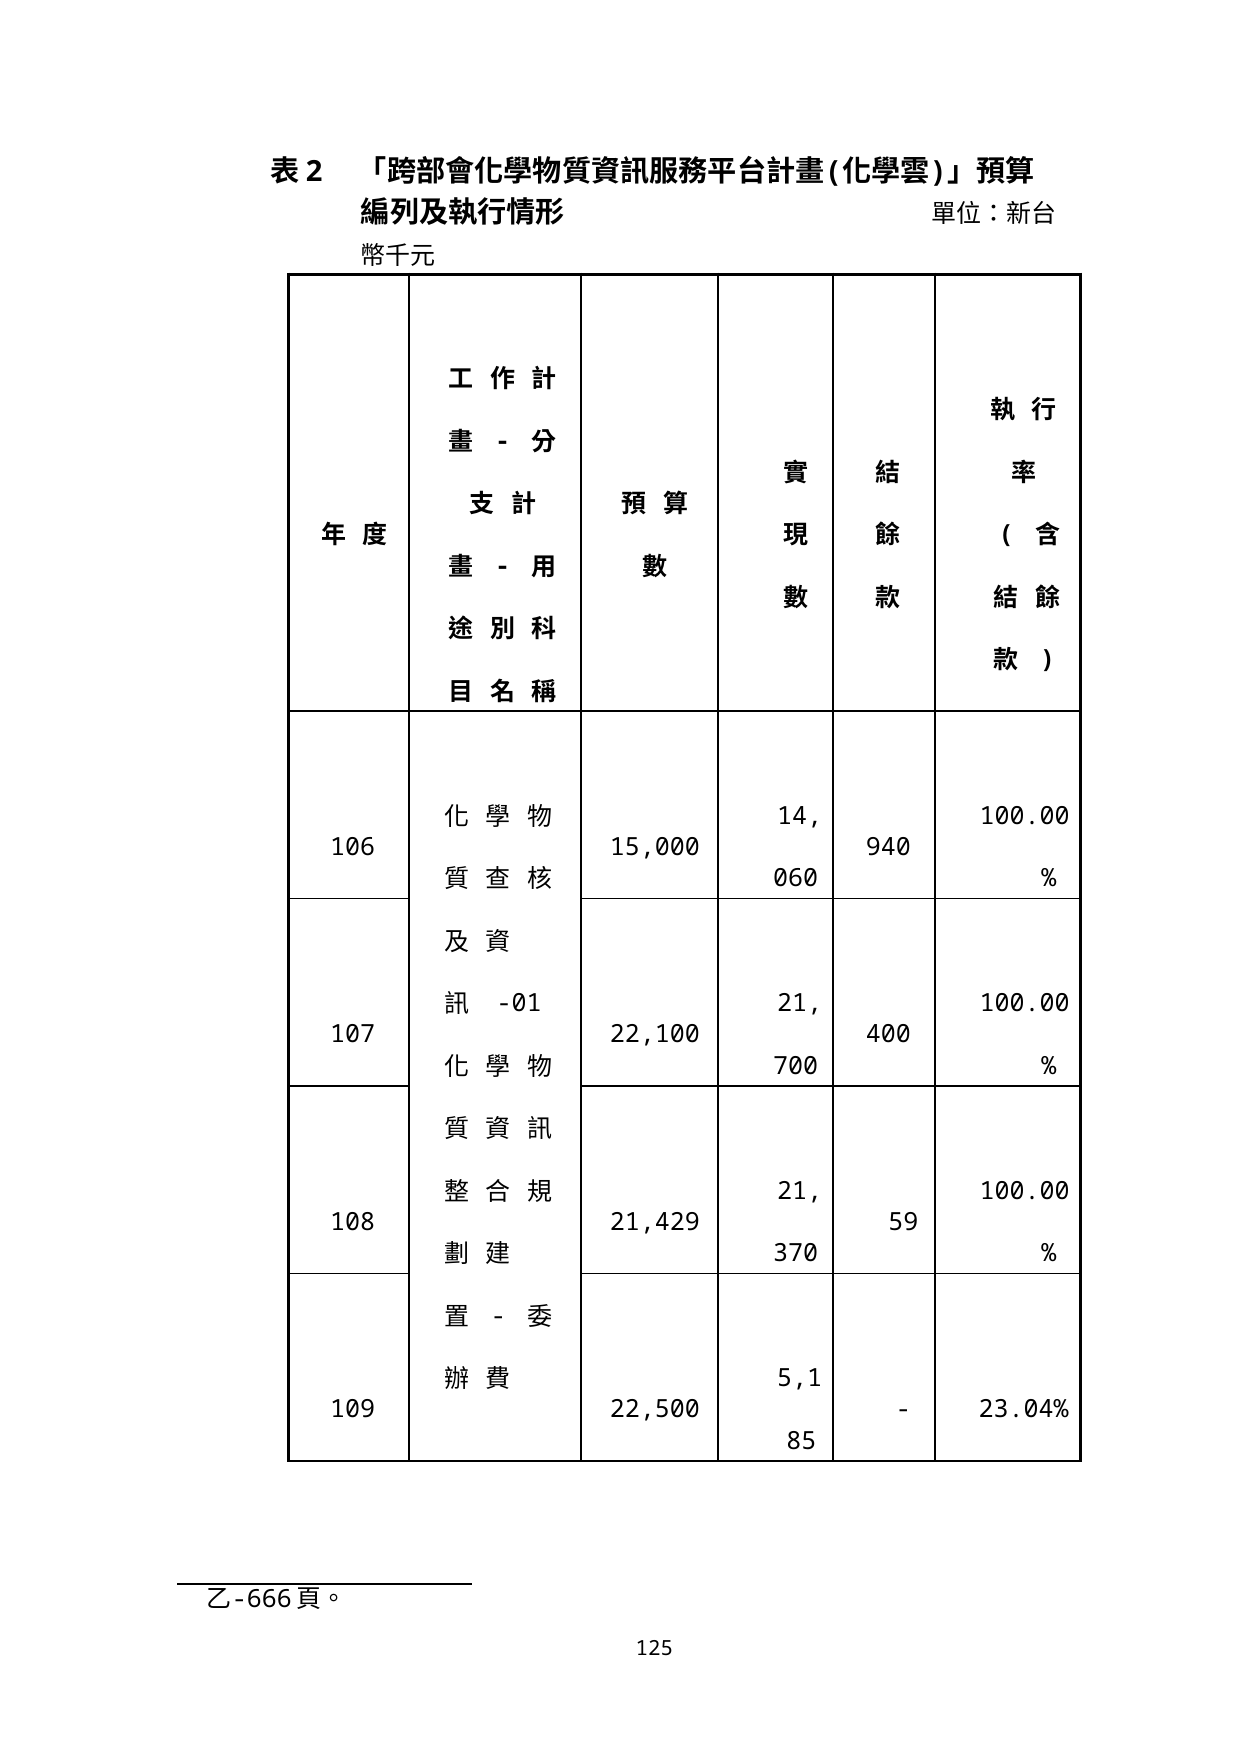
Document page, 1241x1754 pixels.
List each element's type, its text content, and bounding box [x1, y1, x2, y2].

table_cell 100.00% [936, 899, 1079, 1085]
table_cell 22,500 [582, 1274, 717, 1460]
table_cell 108 [290, 1087, 408, 1273]
table_header 結餘款 [834, 276, 934, 710]
table_cell 400 [834, 899, 934, 1085]
table_cell 5,185 [719, 1274, 832, 1460]
table_cell 23.04% [936, 1274, 1079, 1460]
text 乙-666頁。 [177, 1584, 1069, 1613]
table_cell 59 [834, 1087, 934, 1273]
table_cell 100.00% [936, 1087, 1079, 1273]
table_cell 107 [290, 899, 408, 1085]
table_cell 106 [290, 712, 408, 898]
table_cell 14,060 [719, 712, 832, 898]
table_cell 21,429 [582, 1087, 717, 1273]
table_cell 化學物質查核及資訊-01化學物質資訊整合規劃建置-委辦費 [410, 712, 580, 1460]
table_header 年度 [290, 276, 408, 710]
table_cell 21,700 [719, 899, 832, 1085]
table_header 實現數 [719, 276, 832, 710]
table_header 工作計畫-分支計畫-用途別科目名稱 [410, 276, 580, 710]
table_header 預算數 [582, 276, 717, 710]
table_cell 21,370 [719, 1087, 832, 1273]
table_cell 22,100 [582, 899, 717, 1085]
table_cell 15,000 [582, 712, 717, 898]
table_header 執行率 (含結餘款) [936, 276, 1079, 710]
text 表2 「跨部會化學物質資訊服務平台計畫(化學雲)」預算編列及執行情形 單位：新台幣千元 [270, 148, 1061, 273]
table_cell 940 [834, 712, 934, 898]
table_cell 100.00% [936, 712, 1079, 898]
table_cell - [834, 1274, 934, 1460]
table_cell 109 [290, 1274, 408, 1460]
